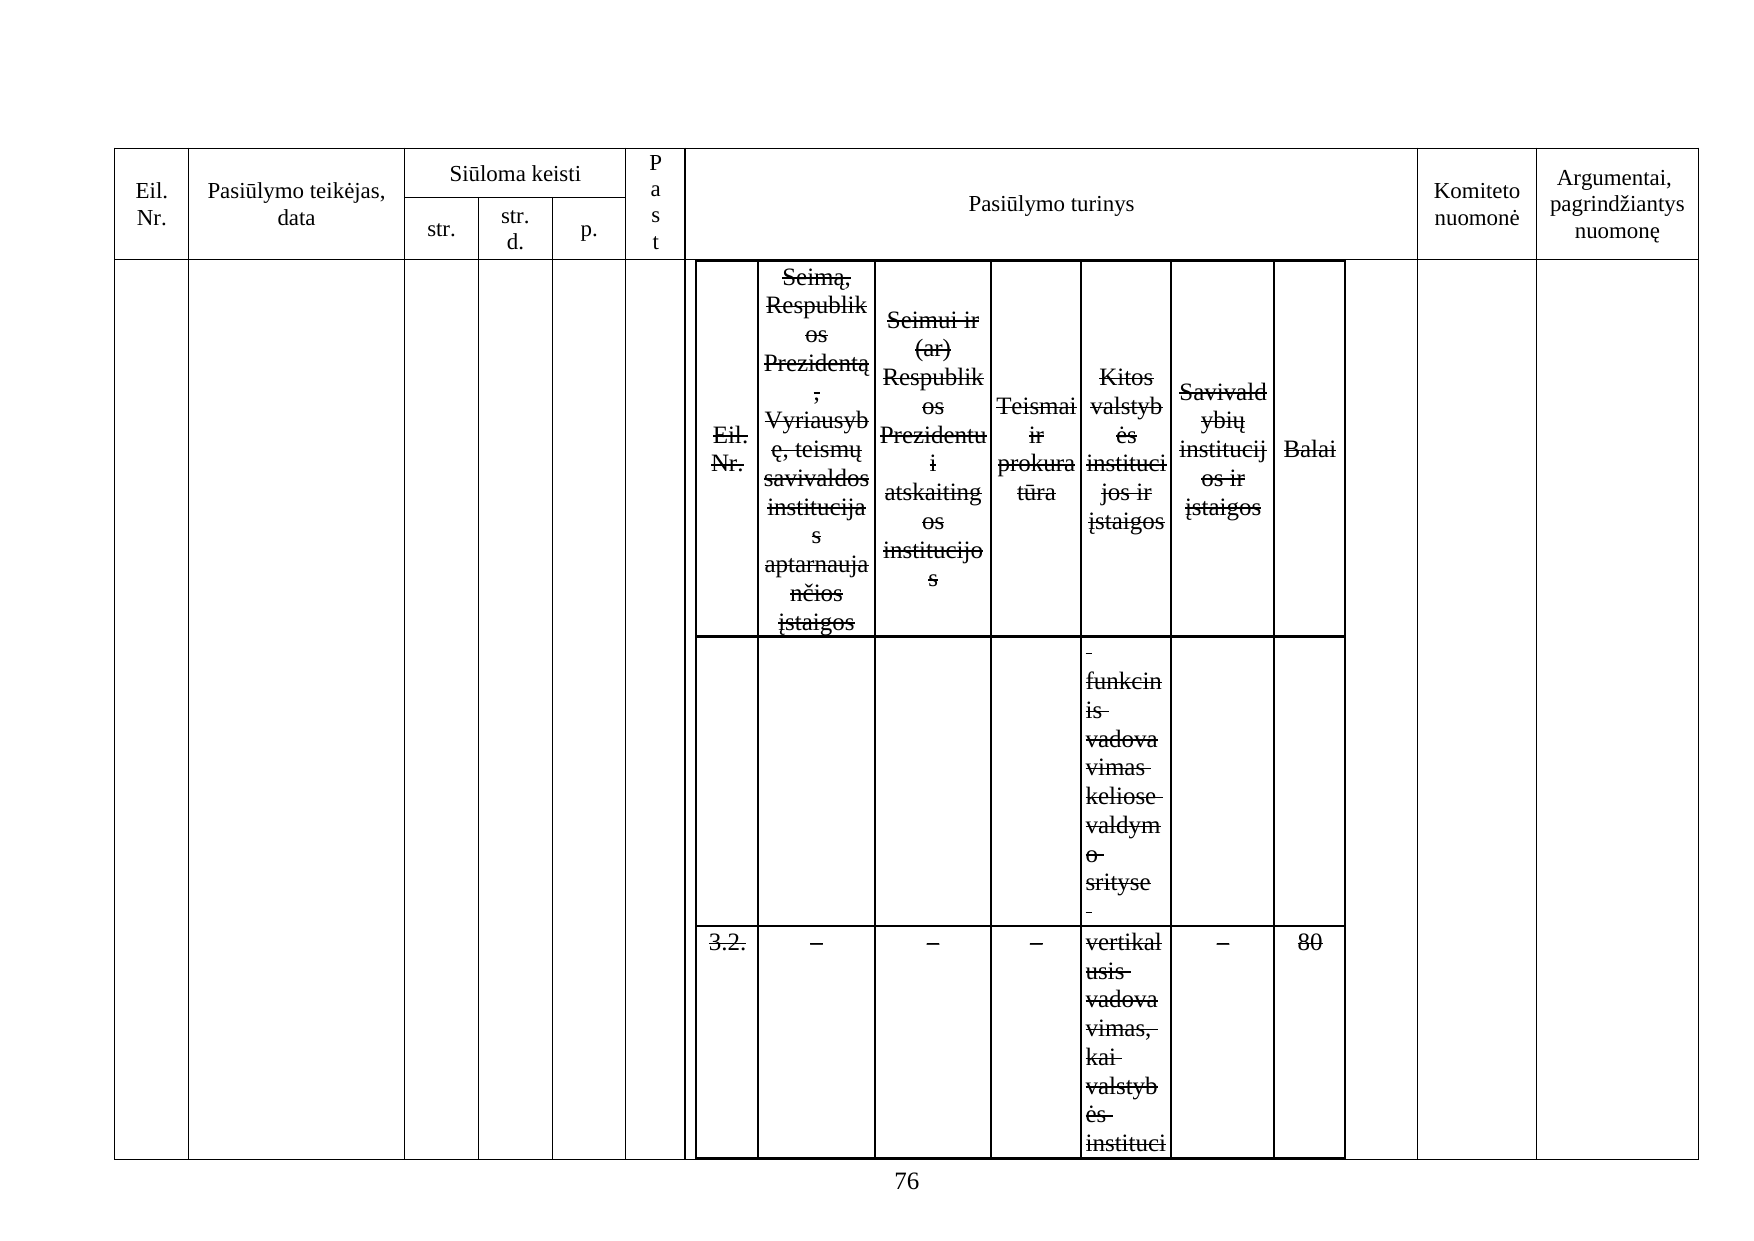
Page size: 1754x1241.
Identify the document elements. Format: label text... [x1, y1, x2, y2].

table_cell 3.2. [697, 927, 757, 1157]
table_header Seimui ir (ar) Respublikos Prezidentui atskaitingos institucijos [876, 262, 990, 635]
table_cell – [876, 927, 990, 1157]
table_header Kitos valstybės institucijos ir įstaigos [1082, 262, 1170, 635]
table_cell str. [405, 198, 478, 258]
table_cell [115, 260, 188, 1159]
table_cell funkcinis vadovavimas keliose valdymo srityse [1082, 638, 1170, 925]
table_header Seimą, Respublikos Prezidentą, Vyriausybę, teismų savivaldos institucijas aptarnaujančios įstaigos [759, 262, 874, 635]
table_cell [876, 638, 990, 925]
table_cell [553, 260, 625, 1159]
table_cell p. [553, 198, 625, 258]
table_header Argumentai, pagrindžiantys nuomonę [1537, 149, 1698, 258]
table_header Eil. Nr. [697, 262, 757, 635]
table_header Eil. Nr. [115, 149, 188, 258]
table_cell – [992, 927, 1080, 1157]
table_cell 80 [1275, 927, 1344, 1157]
table_cell [405, 260, 478, 1159]
table_cell – [759, 927, 874, 1157]
table_cell [1537, 260, 1698, 1159]
table_header Pasiūlymo turinys [686, 149, 1417, 258]
table_cell [479, 260, 552, 1159]
table_cell [1172, 638, 1273, 925]
table_cell [1418, 260, 1536, 1159]
table_cell [1275, 638, 1344, 925]
table_header Siūloma keisti [405, 149, 625, 197]
table_cell str. d. [479, 198, 552, 258]
table_cell [697, 638, 757, 925]
table_cell [992, 638, 1080, 925]
table_header Teismai ir prokuratūra [992, 262, 1080, 635]
table_header Pastabos [626, 149, 684, 258]
table_cell [189, 260, 404, 1159]
table_header Komiteto nuomonė [1418, 149, 1536, 258]
table_header Pasiūlymo teikėjas, data [189, 149, 404, 258]
table_header Balai [1275, 262, 1344, 635]
table_cell [759, 638, 874, 925]
table_header Savivaldybių institucijos ir įstaigos [1172, 262, 1273, 635]
table_cell – [1172, 927, 1273, 1157]
table_cell N [626, 260, 684, 1159]
table_cell vertikalusis vadovavimas, kai valstybės instituci [1082, 927, 1170, 1157]
